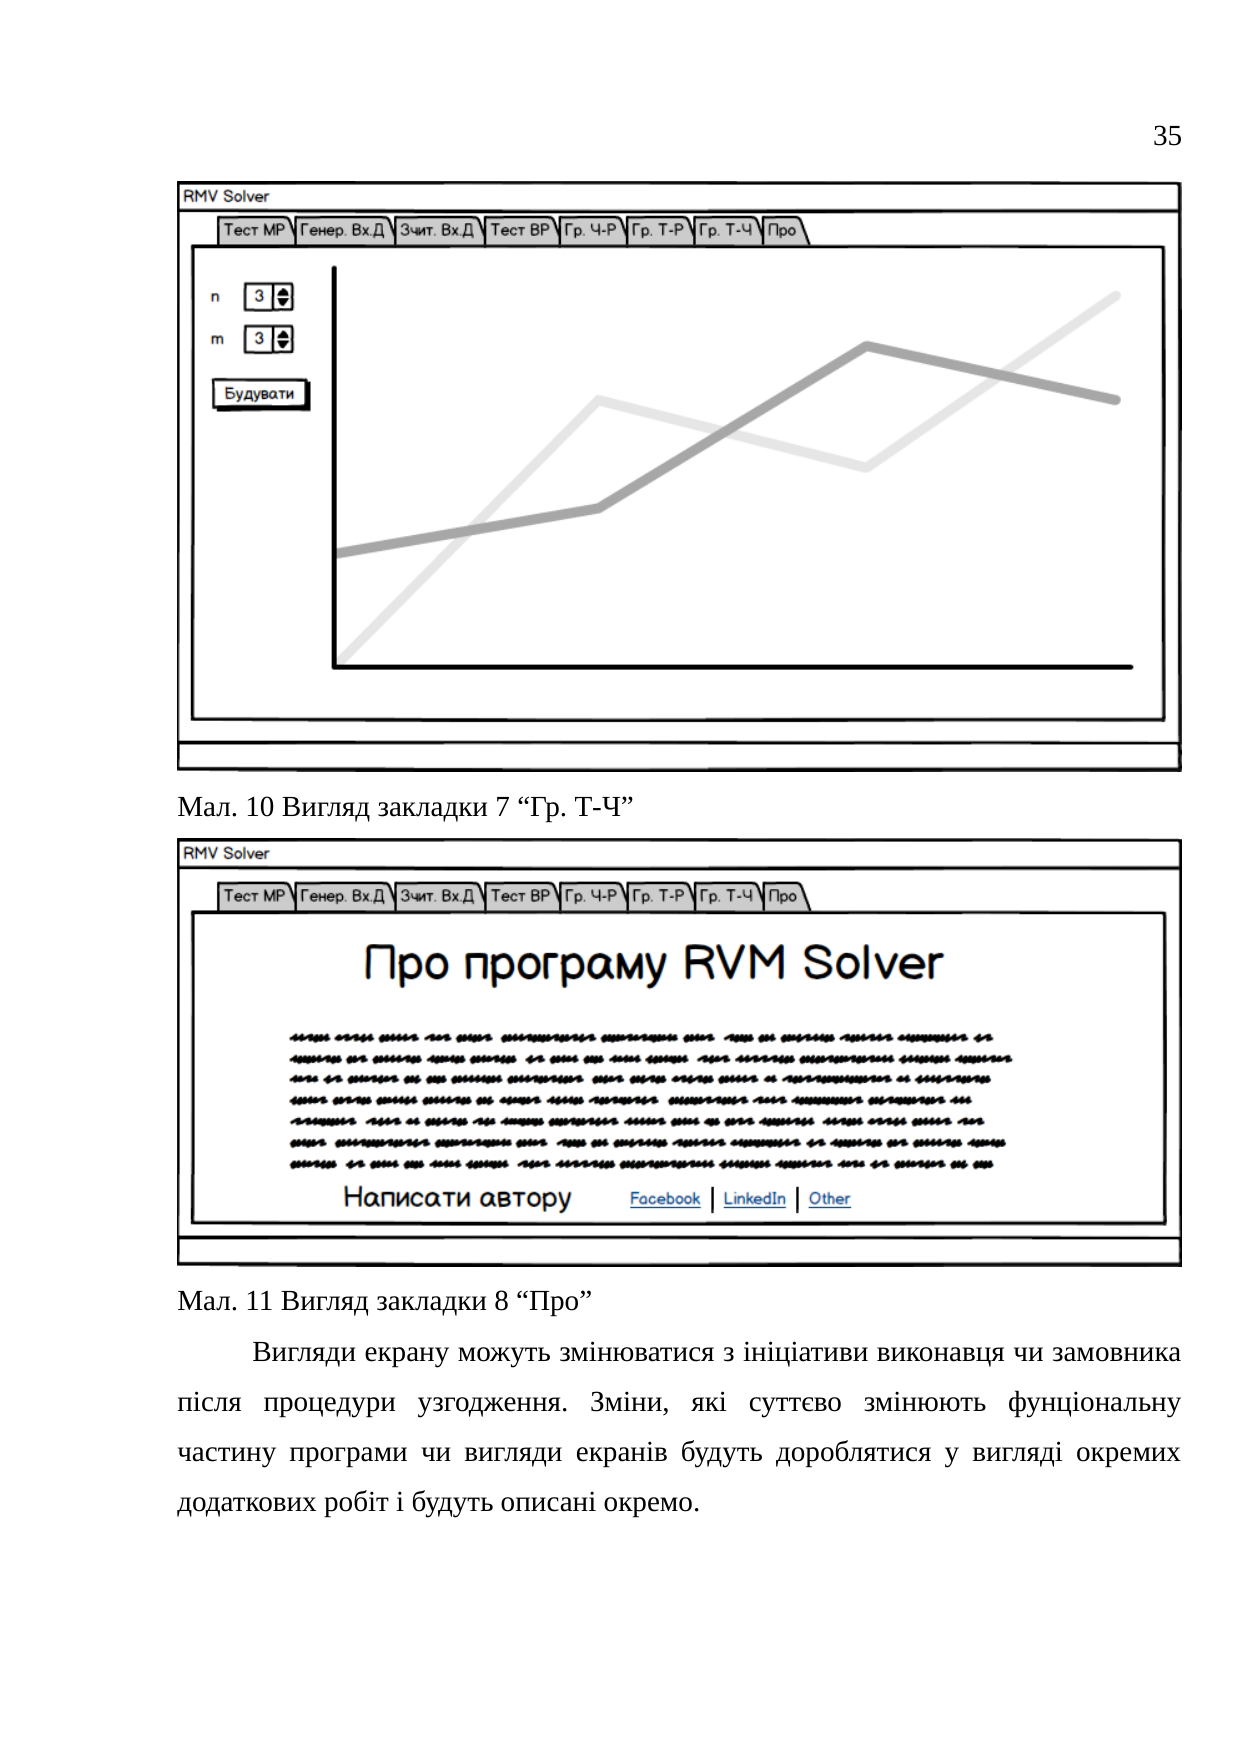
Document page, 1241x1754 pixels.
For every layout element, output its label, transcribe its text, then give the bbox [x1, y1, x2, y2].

text Мал. 10 Вигляд закладки 7 “Гр. Т-Ч” [177, 772, 1182, 822]
text Мал. 11 Вигляд закладки 8 “Про” [177, 1267, 1182, 1317]
picture [177, 181, 1182, 772]
picture [177, 838, 1182, 1267]
text Вигляди екрану можуть змінюватися з ініціативи виконавця чи замовника після процедури узгодження. Зміни, які суттєво змінюють фунціональну частину програми чи вигляди екранів будуть дороблятися у вигляді окремих додаткових робіт і будуть описані окремо. [177, 1334, 1182, 1518]
